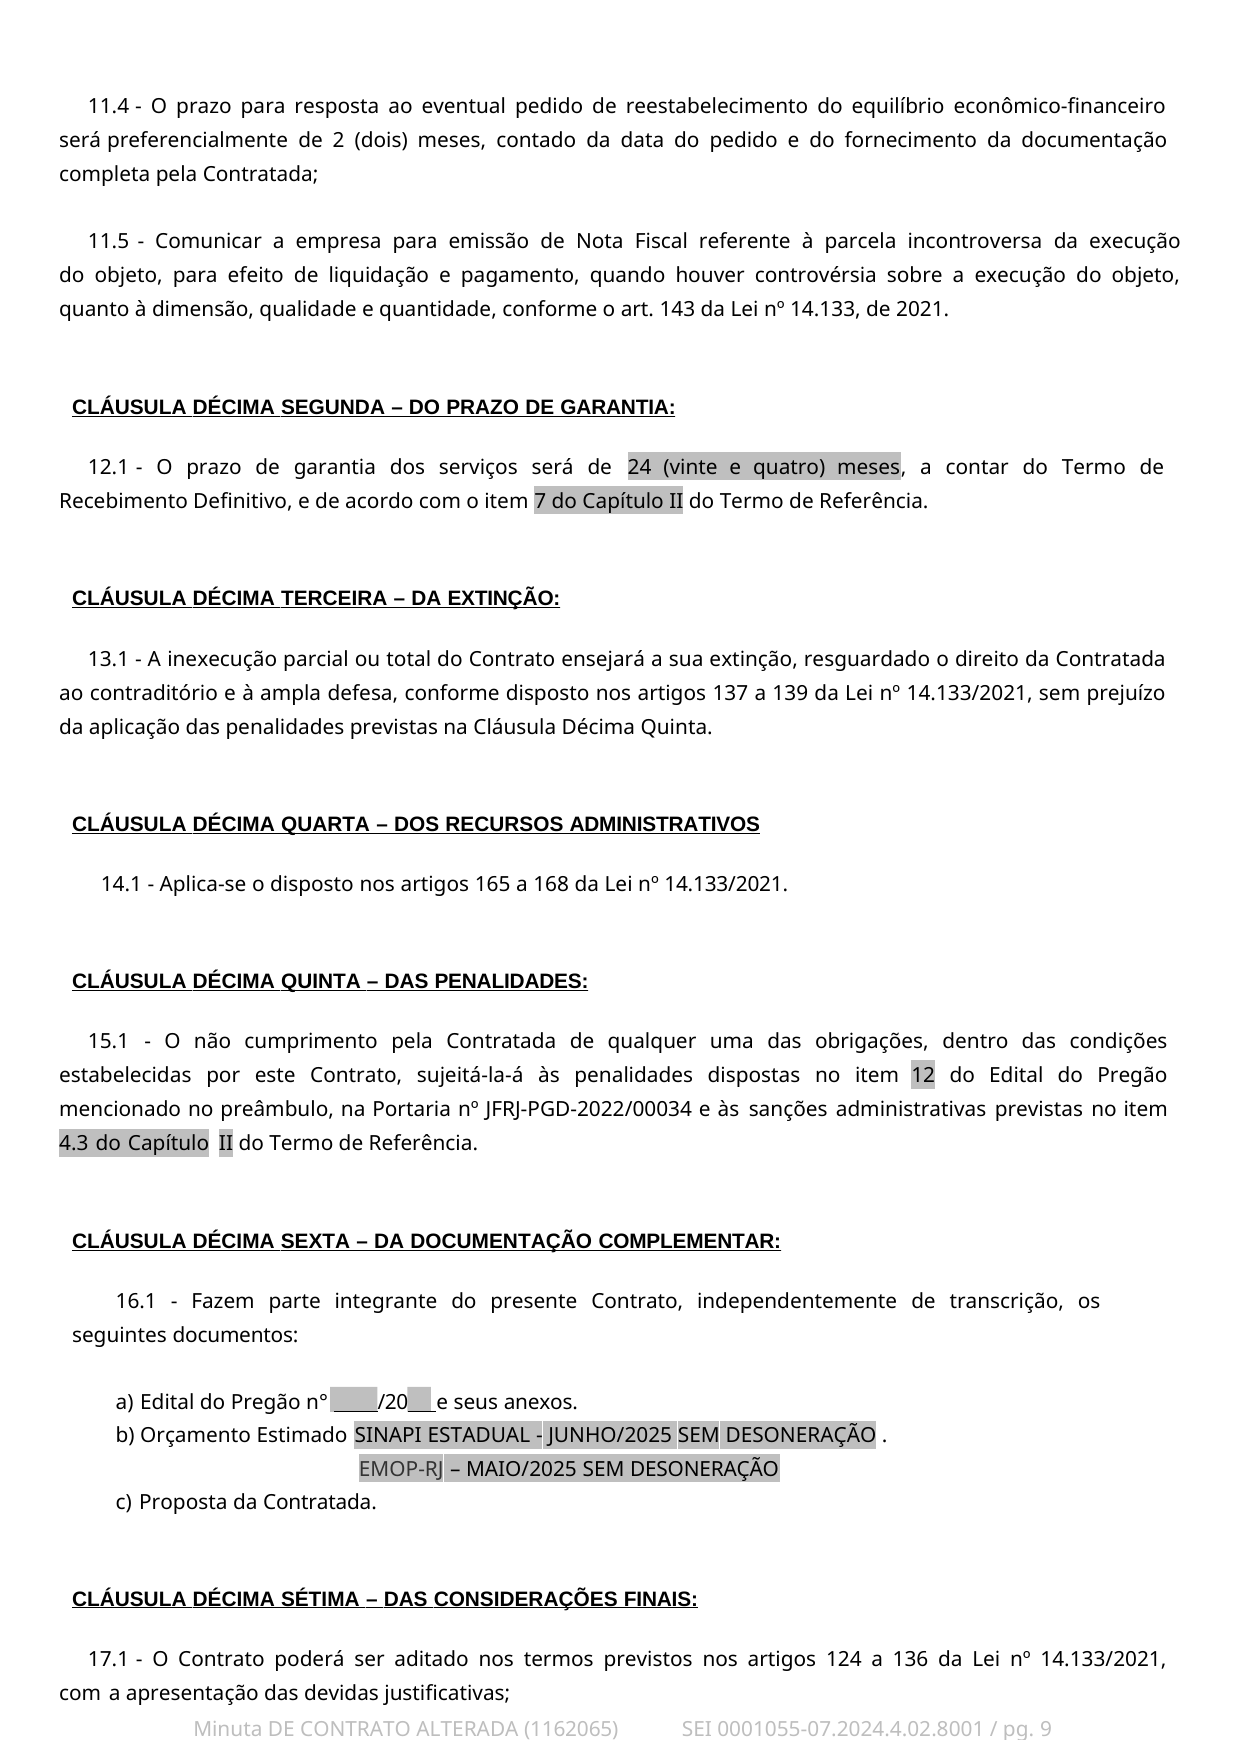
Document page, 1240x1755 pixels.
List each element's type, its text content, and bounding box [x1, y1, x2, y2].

text CLÁUSULA DÉCIMA SEGUNDA – DO PRAZO DE GARANTIA: [72, 394, 1195, 418]
text EMOP-RJ – MAIO/2025 SEM DESONERAÇÃO [359, 1454, 1195, 1482]
text CLÁUSULA DÉCIMA SÉTIMA – DAS CONSIDERAÇÕES FINAIS: [72, 1586, 1195, 1610]
text CLÁUSULA DÉCIMA SEXTA – DA DOCUMENTAÇÃO COMPLEMENTAR: [72, 1229, 1195, 1253]
list - A inexecução parcial ou total do Contrato ensejará a sua extinção, resguardado o direito da Contratada ao contraditório e à ampla defesa, conforme disposto nos artigos 137 a 139 da Lei nº 14.133/2021, sem prejuízo da aplicação das penalidades previstas na Cláusula Décima Quinta. [59, 644, 1167, 740]
text CLÁUSULA DÉCIMA QUARTA – DOS RECURSOS ADMINISTRATIVOS [72, 812, 1195, 836]
list Proposta da Contratada. [115, 1487, 1195, 1515]
list - O prazo para resposta ao eventual pedido de reestabelecimento do equilíbrio econômico-financeiro será preferencialmente de 2 (dois) meses, contado da data do pedido e do fornecimento da documentação completa pela Contratada; [59, 91, 1167, 187]
list - Aplica-se o disposto nos artigos 165 a 168 da Lei nº 14.133/2021. [101, 869, 1195, 898]
text 16.1 - Fazem parte integrante do presente Contrato, independentemente de transcrição, os seguintes documentos: [72, 1286, 1195, 1349]
list - O Contrato poderá ser aditado nos termos previstos nos artigos 124 a 136 da Lei nº 14.133/2021, com a apresentação das devidas justificativas; [59, 1644, 1167, 1706]
text CLÁUSULA DÉCIMA TERCEIRA – DA EXTINÇÃO: [72, 586, 1195, 610]
list - O não cumprimento pela Contratada de qualquer uma das obrigações, dentro das condições estabelecidas por este Contrato, sujeitá-la-á às penalidades dispostas no item 12 do Edital do Pregão mencionado no preâmbulo, na Portaria nº JFRJ-PGD-2022/00034 e às sanções administrativas previstas no item 4.3 do Capítulo II do Termo de Referência. [59, 1026, 1168, 1157]
list Edital do Pregão n° /20 e seus anexos. [115, 1387, 1195, 1416]
list - O prazo de garantia dos serviços será de 24 (vinte e quatro) meses, a contar do Termo de Recebimento Definitivo, e de acordo com o item 7 do Capítulo II do Termo de Referência. [59, 452, 1165, 514]
text CLÁUSULA DÉCIMA QUINTA – DAS PENALIDADES: [72, 969, 1195, 993]
list Orçamento Estimado SINAPI ESTADUAL - JUNHO/2025 SEM DESONERAÇÃO . [115, 1421, 1195, 1449]
list - Comunicar a empresa para emissão de Nota Fiscal referente à parcela incontroversa da execução do objeto, para efeito de liquidação e pagamento, quando houver controvérsia sobre a execução do objeto, quanto à dimensão, qualidade e quantidade, conforme o art. 143 da Lei nº 14.133, de 2021. [59, 226, 1181, 323]
